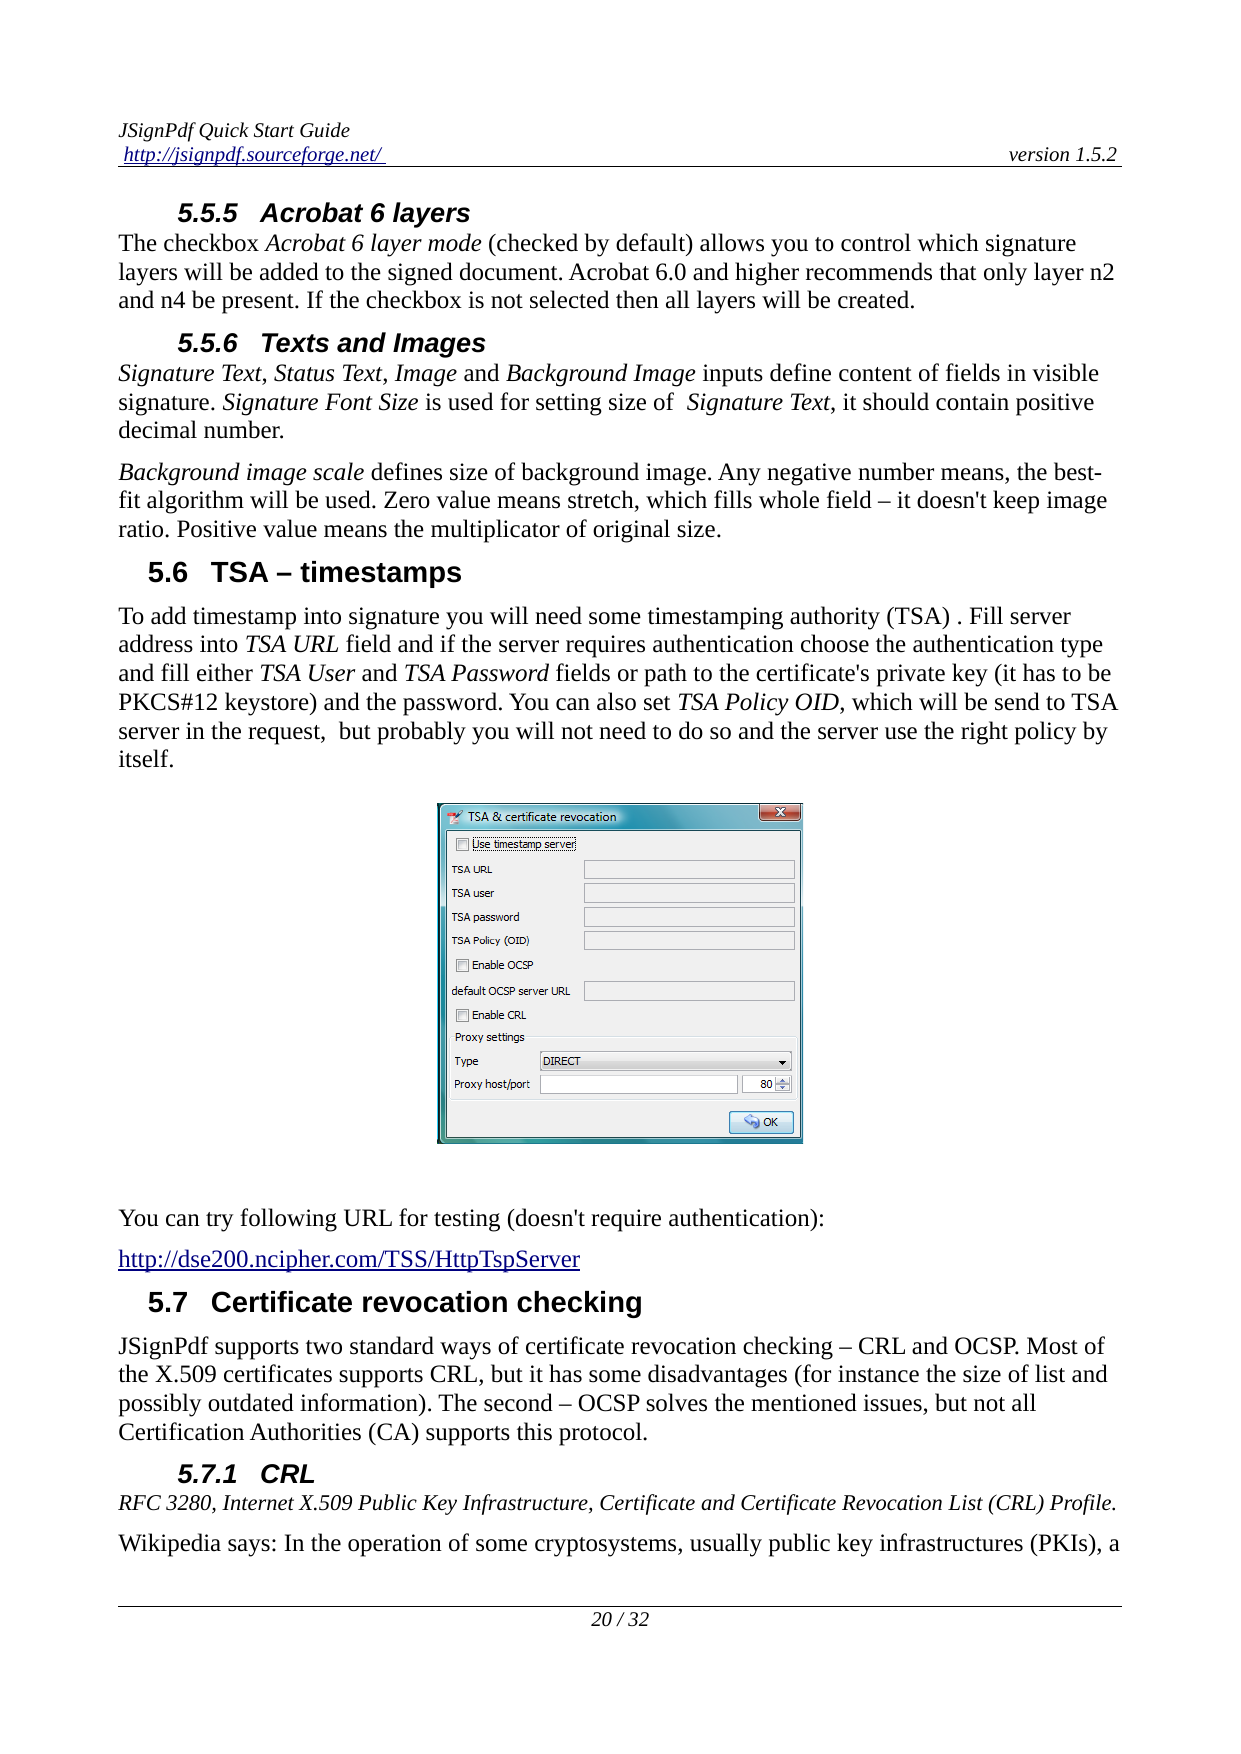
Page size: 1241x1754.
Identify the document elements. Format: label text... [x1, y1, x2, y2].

subtitle Acrobat 6 layers [177, 197, 1122, 228]
text To add timestamp into signature you will need some timestamping authority (TSA) . Fill server address into TSA URL field and if the server requires authentication choose the authentication type and fill either TSA User and TSA Password fields or path to the certificate's private key (it has to be PKCS#12 keystore) and the password. You can also set TSA Policy OID, which will be send to TSA server in the request, but probably you will not need to do so and the server use the right policy by itself. [118, 601, 1122, 773]
text JSignPdf supports two standard ways of certificate revocation checking – CRL and OCSP. Most of the X.509 certificates supports CRL, but it has some disadvantages (for instance the size of list and possibly outdated information). The second – OCSP solves the mentioned issues, but not all Certification Authorities (CA) supports this protocol. [118, 1331, 1122, 1446]
text http://dse200.ncipher.com/TSS/HttpTspServer [118, 1244, 1122, 1273]
text The checkbox Acrobat 6 layer mode (checked by default) allows you to control which signature layers will be added to the signed document. Acrobat 6.0 and higher recommends that only layer n2 and n4 be present. If the checkbox is not selected then all layers will be created. [118, 228, 1122, 314]
subtitle Texts and Images [177, 327, 1122, 358]
text Wikipedia says: In the operation of some cryptosystems, usually public key infrastructures (PKIs), a [118, 1528, 1122, 1557]
text Signature Text, Status Text, Image and Background Image inputs define content of fields in visible signature. Signature Font Size is used for setting size of Signature Text, it should contain positive decimal number. [118, 358, 1122, 444]
text RFC 3280, Internet X.509 Public Key Infrastructure, Certificate and Certificate Revocation List (CRL) Profile. [118, 1489, 1122, 1515]
picture [437, 803, 804, 1144]
subtitle Certificate revocation checking [148, 1286, 1116, 1319]
text Background image scale defines size of background image. Any negative number means, the best-fit algorithm will be used. Zero value means stretch, which fills whole field – it doesn't keep image ratio. Positive value means the multiplicator of original size. [118, 457, 1122, 543]
subtitle CRL [177, 1458, 1122, 1489]
text You can try following URL for testing (doesn't require authentication): [118, 1203, 1122, 1232]
subtitle TSA – timestamps [148, 556, 1116, 589]
